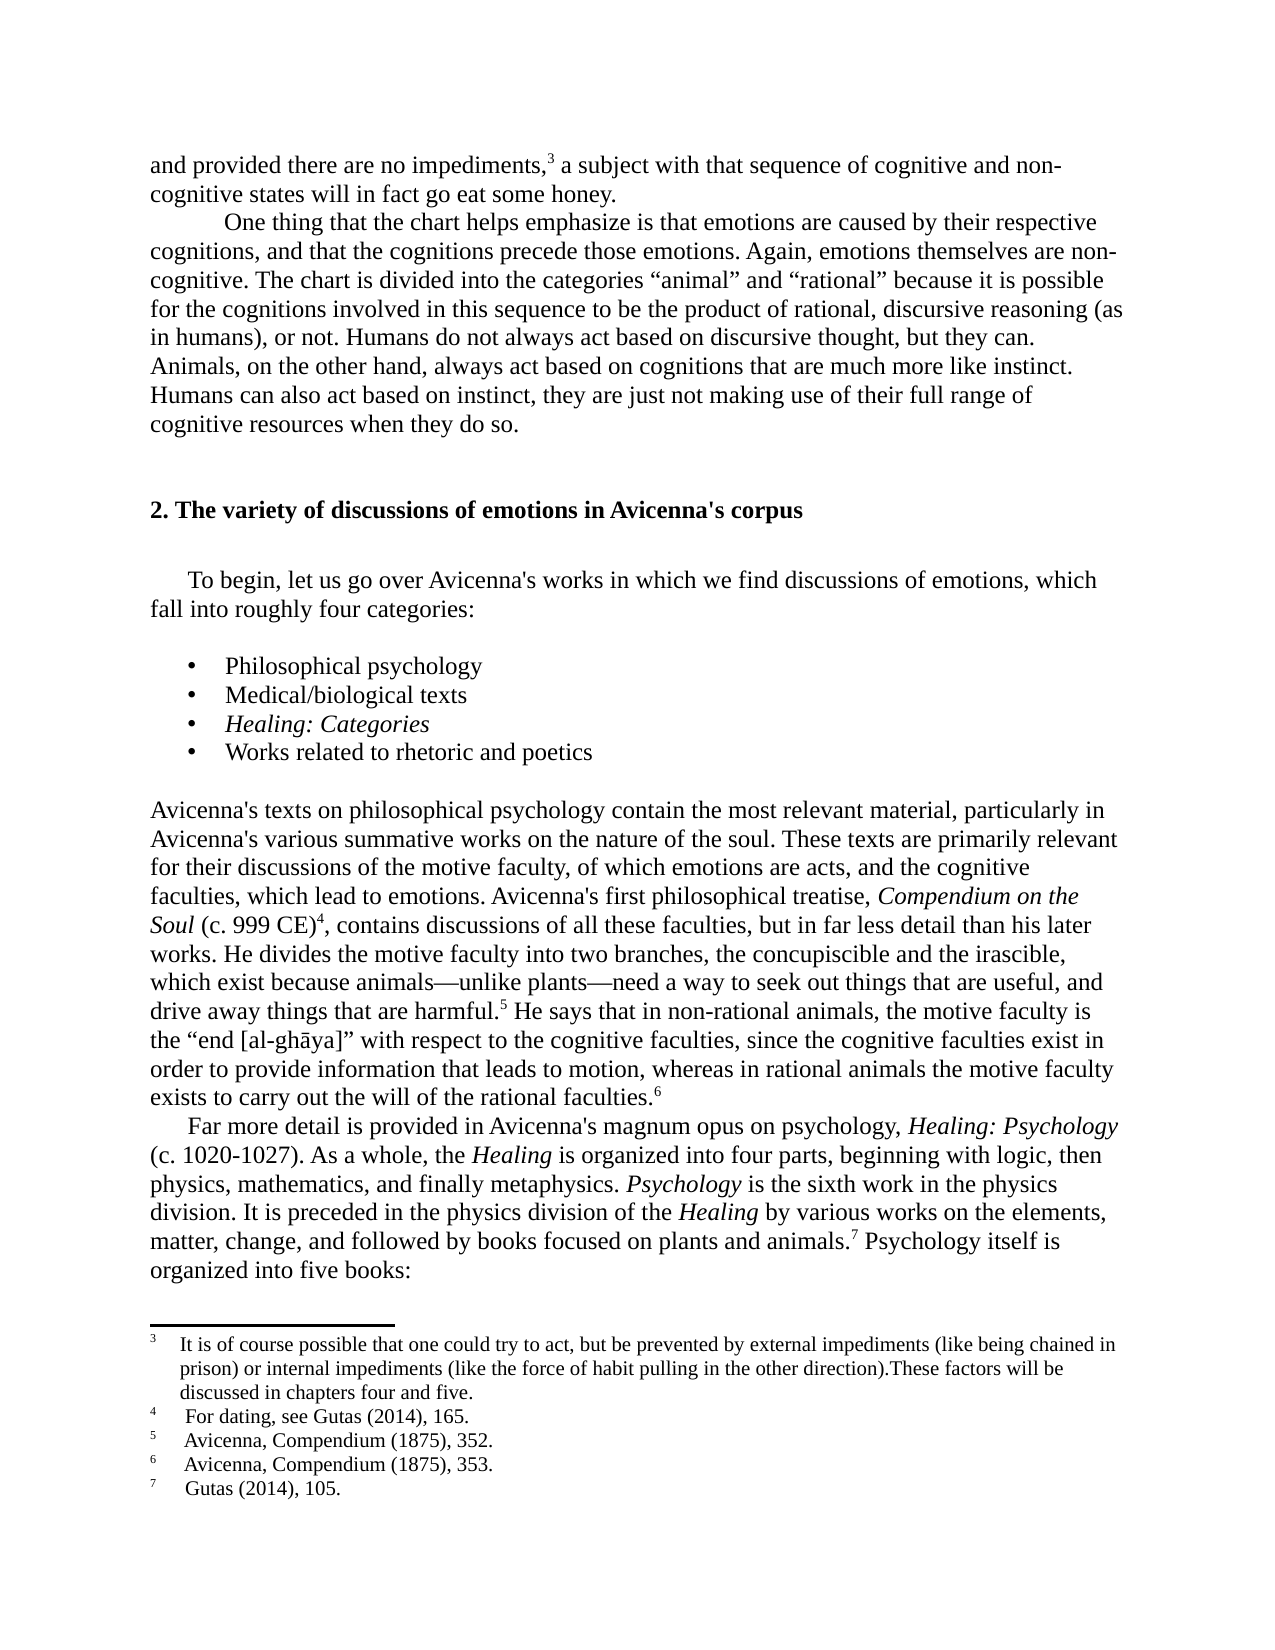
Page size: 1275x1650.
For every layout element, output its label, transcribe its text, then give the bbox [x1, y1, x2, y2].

text One thing that the chart helps emphasize is that emotions are caused by their respective cognitions, and that the cognitions precede those emotions. Again, emotions themselves are non-cognitive. The chart is divided into the categories “animal” and “rational” because it is possible for the cognitions involved in this sequence to be the product of rational, discursive reasoning (as in humans), or not. Humans do not always act based on discursive thought, but they can. Animals, on the other hand, always act based on cognitions that are much more like instinct. Humans can also act based on instinct, they are just not making use of their full range of cognitive resources when they do so. [150, 207, 1125, 437]
text and provided there are no impediments, a subject with that sequence of cognitive and non-cognitive states will in fact go eat some honey. [150, 150, 1125, 207]
text Far more detail is provided in Avicenna's magnum opus on psychology, Healing: Psychology (c. 1020-1027). As a whole, the Healing is organized into four parts, beginning with logic, then physics, mathematics, and finally metaphysics. Psychology is the sixth work in the physics division. It is preceded in the physics division of the Healing by various works on the elements, matter, change, and followed by books focused on plants and animals. Psychology itself is organized into five books: [150, 1111, 1125, 1284]
text Avicenna's texts on philosophical psychology contain the most relevant material, particularly in Avicenna's various summative works on the nature of the soul. These texts are primarily relevant for their discussions of the motive faculty, of which emotions are acts, and the cognitive faculties, which lead to emotions. Avicenna's first philosophical treatise, Compendium on the Soul (c. 999 CE), contains discussions of all these faculties, but in far less detail than his later works. He divides the motive faculty into two branches, the concupiscible and the irascible, which exist because animals—unlike plants—need a way to seek out things that are useful, and drive away things that are harmful. He says that in non-rational animals, the motive faculty is the “end [al-ghāya]” with respect to the cognitive faculties, since the cognitive faculties exist in order to provide information that leads to motion, whereas in rational animals the motive faculty exists to carry out the will of the rational faculties. [150, 795, 1125, 1111]
text Avicenna, Compendium (1875), 353. [150, 1452, 1125, 1476]
list Works related to rhetoric and poetics [150, 737, 1125, 766]
text Avicenna, Compendium (1875), 352. [150, 1428, 1125, 1452]
text Gutas (2014), 105. [150, 1476, 1125, 1500]
text To begin, let us go over Avicenna's works in which we find discussions of emotions, which fall into roughly four categories: [150, 565, 1125, 622]
list Healing: Categories [150, 709, 1125, 737]
text It is of course possible that one could try to act, but be prevented by external impediments (like being chained in prison) or internal impediments (like the force of habit pulling in the other direction).These factors will be discussed in chapters four and five. [150, 1332, 1125, 1404]
list Medical/biological texts [150, 680, 1125, 709]
text For dating, see Gutas (2014), 165. [150, 1404, 1125, 1428]
text 2. The variety of discussions of emotions in Avicenna's corpus [150, 495, 1125, 524]
list Philosophical psychology [150, 651, 1125, 680]
